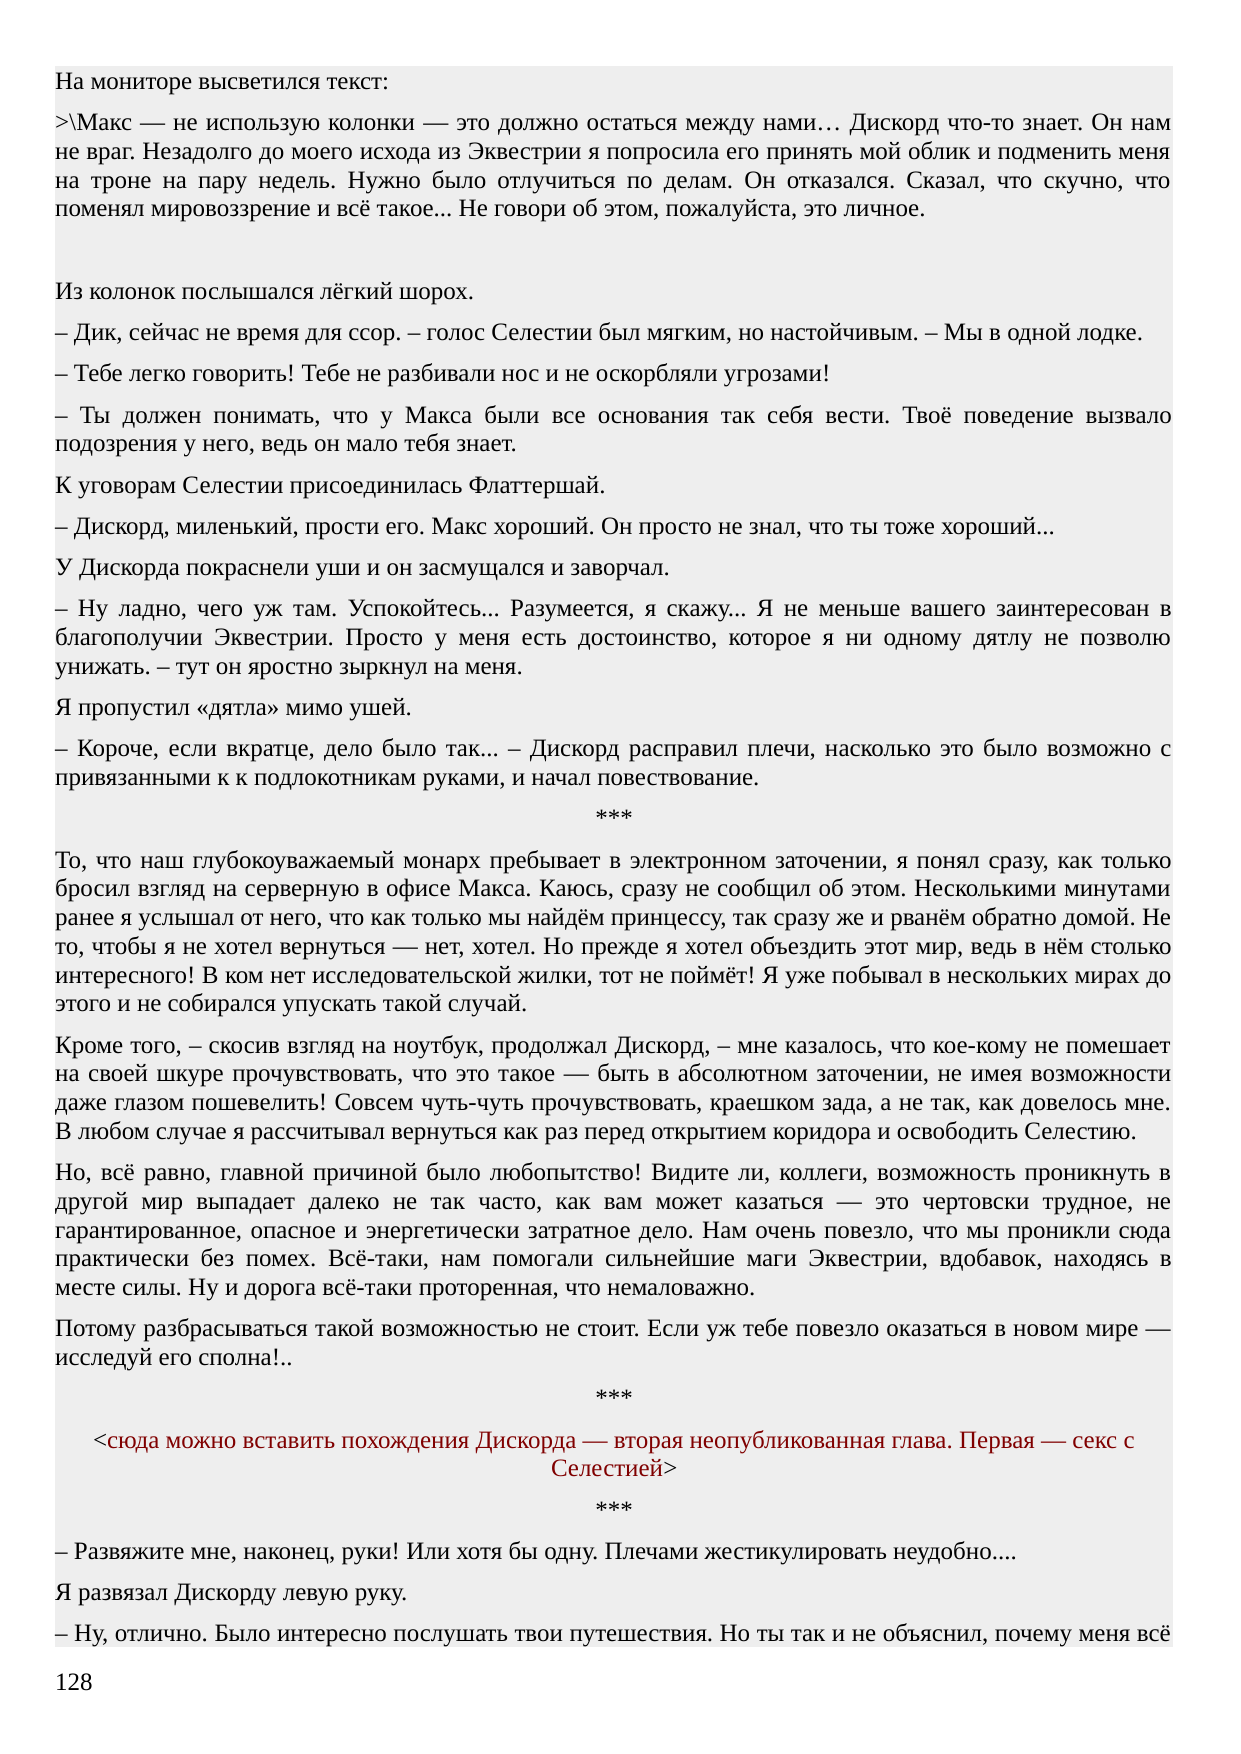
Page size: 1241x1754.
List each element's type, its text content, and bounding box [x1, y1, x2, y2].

text >\Макс — не использую колонки — это должно остаться между нами… Дискорд что-то знает. Он нам не враг. Незадолго до моего исхода из Эквестрии я попросила его принять мой облик и подменить меня на троне на пару недель. Нужно было отлучиться по делам. Он отказался. Сказал, что скучно, что поменял мировоззрение и всё такое... Не говори об этом, пожалуйста, это личное. [55, 107, 1173, 222]
text – Ты должен понимать, что у Макса были все основания так себя вести. Твоё поведение вызвало подозрения у него, ведь он мало тебя знает. [55, 400, 1173, 457]
text – Дискорд, миленький, прости его. Макс хороший. Он просто не знал, что ты тоже хороший... [55, 511, 1173, 540]
text *** [55, 1495, 1173, 1523]
text То, что наш глубокоуважаемый монарх пребывает в электронном заточении, я понял сразу, как только бросил взгляд на серверную в офисе Макса. Каюсь, сразу не сообщил об этом. Несколькими минутами ранее я услышал от него, что как только мы найдём принцессу, так сразу же и рванём обратно домой. Не то, чтобы я не хотел вернуться — нет, хотел. Но прежде я хотел объездить этот мир, ведь в нём столько интересного! В ком нет исследовательской жилки, тот не поймёт! Я уже побывал в нескольких мирах до этого и не собирался упускать такой случай. [55, 845, 1173, 1017]
text На мониторе высветился текст: [55, 66, 1173, 95]
text – Ну ладно, чего уж там. Успокойтесь... Разумеется, я скажу... Я не меньше вашего заинтересован в благополучии Эквестрии. Просто у меня есть достоинство, которое я ни одному дятлу не позволю унижать. – тут он яростно зыркнул на меня. [55, 593, 1173, 680]
text *** [55, 803, 1173, 832]
text Из колонок послышался лёгкий шорох. [55, 276, 1173, 305]
text К уговорам Селестии присоединилась Флаттершай. [55, 470, 1173, 498]
text Потому разбрасываться такой возможностью не стоит. Если уж тебе повезло оказаться в новом мире — исследуй его сполна!.. [55, 1313, 1173, 1371]
text – Короче, если вкратце, дело было так... – Дискорд расправил плечи, насколько это было возможно с привязанными к к подлокотникам руками, и начал повествование. [55, 733, 1173, 791]
text Я пропустил «дятла» мимо ушей. [55, 692, 1173, 721]
text Я развязал Дискорду левую руку. [55, 1577, 1173, 1606]
text *** [55, 1383, 1173, 1412]
text – Тебе легко говорить! Тебе не разбивали нос и не оскорбляли угрозами! [55, 358, 1173, 387]
text – Дик, сейчас не время для ссор. – голос Селестии был мягким, но настойчивым. – Мы в одной лодке. [55, 317, 1173, 346]
text – Ну, отлично. Было интересно послушать твои путешествия. Но ты так и не объяснил, почему меня всё [55, 1618, 1173, 1647]
text <сюда можно вставить похождения Дискорда — вторая неопубликованная глава. Первая — секс с Селестией> [55, 1425, 1173, 1482]
text У Дискорда покраснели уши и он засмущался и заворчал. [55, 552, 1173, 581]
text – Развяжите мне, наконец, руки! Или хотя бы одну. Плечами жестикулировать неудобно.... [55, 1536, 1173, 1565]
text Кроме того, – скосив взгляд на ноутбук, продолжал Дискорд, – мне казалось, что кое-кому не помешает на своей шкуре прочувствовать, что это такое — быть в абсолютном заточении, не имея возможности даже глазом пошевелить! Совсем чуть-чуть прочувствовать, краешком зада, а не так, как довелось мне. В любом случае я рассчитывал вернуться как раз перед открытием коридора и освободить Селестию. [55, 1030, 1173, 1145]
text Но, всё равно, главной причиной было любопытство! Видите ли, коллеги, возможность проникнуть в другой мир выпадает далеко не так часто, как вам может казаться — это чертовски трудное, не гарантированное, опасное и энергетически затратное дело. Нам очень повезло, что мы проникли сюда практически без помех. Всё-таки, нам помогали сильнейшие маги Эквестрии, вдобавок, находясь в месте силы. Ну и дорога всё-таки проторенная, что немаловажно. [55, 1157, 1173, 1301]
